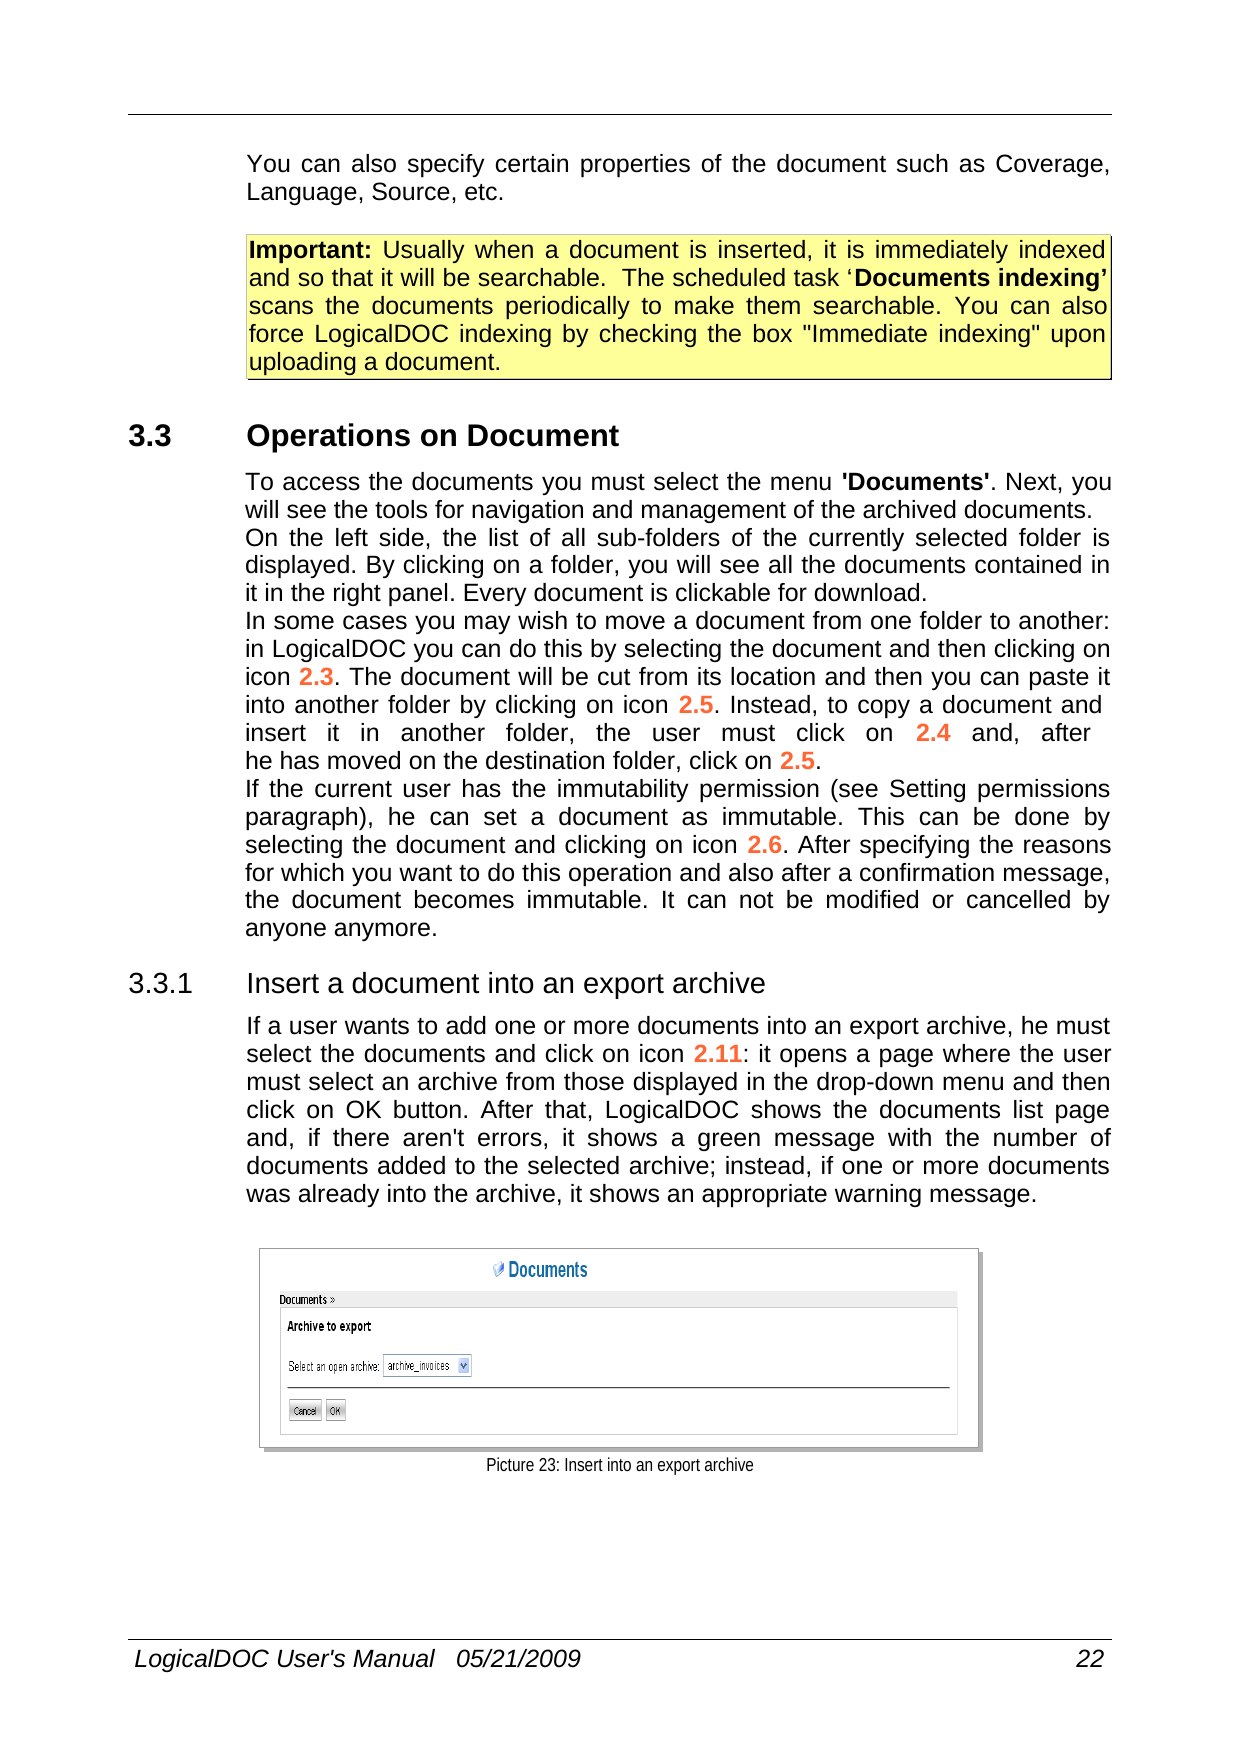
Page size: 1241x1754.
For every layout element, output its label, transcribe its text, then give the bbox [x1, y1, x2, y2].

text If the current user has the immutability permission (see Setting permissions paragraph), he can set a document as immutable. This can be done by selecting the document and clicking on icon 2.6. After specifying the reasons for which you want to do this operation and also after a confirmation message, the document becomes immutable. It can not be modified or cancelled by anyone anymore. [245, 774, 1112, 942]
text If a user wants to add one or more documents into an export archive, he must select the documents and click on icon 2.11: it opens a page where the user must select an archive from those displayed in the drop-down menu and then click on OK button. After that, LogicalDOC shows the documents list page and, if there aren't errors, it shows a green message with the number of documents added to the selected archive; instead, if one or more documents was already into the archive, it shows an appropriate warning message. [246, 1012, 1112, 1207]
text In some cases you may wish to move a document from one folder to another: in LogicalDOC you can do this by selecting the document and then clicking on icon 2.3. The document will be cut from its location and then you can paste it into another folder by clicking on icon 2.5. Instead, to copy a document and insert it in another folder, the user must click on 2.4 and, after he has moved on the destination folder, click on 2.5. [245, 607, 1112, 774]
text To access the documents you must select the menu 'Documents'. Next, you will see the tools for navigation and management of the archived documents. [245, 467, 1112, 523]
subtitle Operations on Document [128, 418, 1112, 453]
subtitle Insert a document into an export archive [128, 967, 1112, 999]
text Picture 23: Insert into an export archive [259, 1448, 981, 1475]
text On the left side, the list of all sub-folders of the currently selected folder is displayed. By clicking on a folder, you will see all the documents contained in it in the right panel. Every document is clickable for download. [245, 523, 1112, 607]
text You can also specify certain properties of the document such as Coverage, Language, Source, etc. [246, 150, 1112, 206]
text Important: Usually when a document is inserted, it is immediately indexed and so that it will be searchable. The scheduled task ‘Documents indexing’ scans the documents periodically to make them searchable. You can also force LogicalDOC indexing by checking the box "Immediate indexing" upon uploading a document. [247, 235, 1110, 378]
